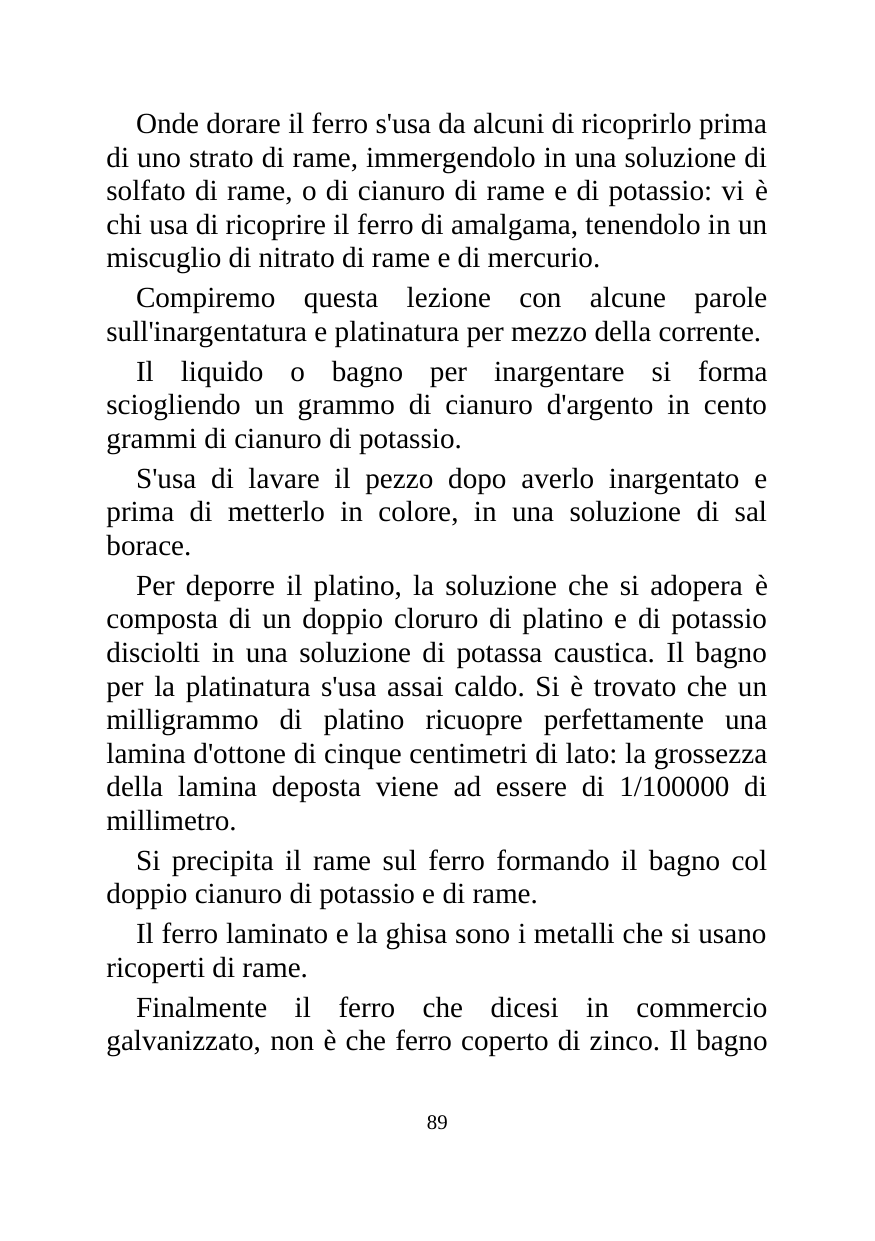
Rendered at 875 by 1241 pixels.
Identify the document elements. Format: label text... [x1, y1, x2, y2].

text Per deporre il platino, la soluzione che si adopera è composta di un doppio cloruro di platino e di potassio disciolti in una soluzione di potassa caustica. Il bagno per la platinatura s'usa assai caldo. Si è trovato che un milligrammo di platino ricuopre perfettamente una lamina d'ottone di cinque centimetri di lato: la grossezza della lamina deposta viene ad essere di 1/100000 di millimetro. [106, 568, 768, 836]
text Si precipita il rame sul ferro formando il bagno col doppio cianuro di potassio e di rame. [106, 843, 768, 910]
text S'usa di lavare il pezzo dopo averlo inargentato e prima di metterlo in colore, in una soluzione di sal borace. [106, 461, 768, 562]
text Il ferro laminato e la ghisa sono i metalli che si usano ricoperti di rame. [106, 916, 768, 983]
text Finalmente il ferro che dicesi in commercio galvanizzato, non è che ferro coperto di zinco. Il bagno [106, 990, 768, 1057]
text Il liquido o bagno per inargentare si forma sciogliendo un grammo di cianuro d'argento in cento grammi di cianuro di potassio. [106, 354, 768, 454]
text Compiremo questa lezione con alcune parole sull'inargentatura e platinatura per mezzo della corrente. [106, 280, 768, 347]
text Onde dorare il ferro s'usa da alcuni di ricoprirlo prima di uno strato di rame, immergendolo in una soluzione di solfato di rame, o di cianuro di rame e di potassio: vi è chi usa di ricoprire il ferro di amalgama, tenendolo in un miscuglio di nitrato di rame e di mercurio. [106, 106, 768, 274]
